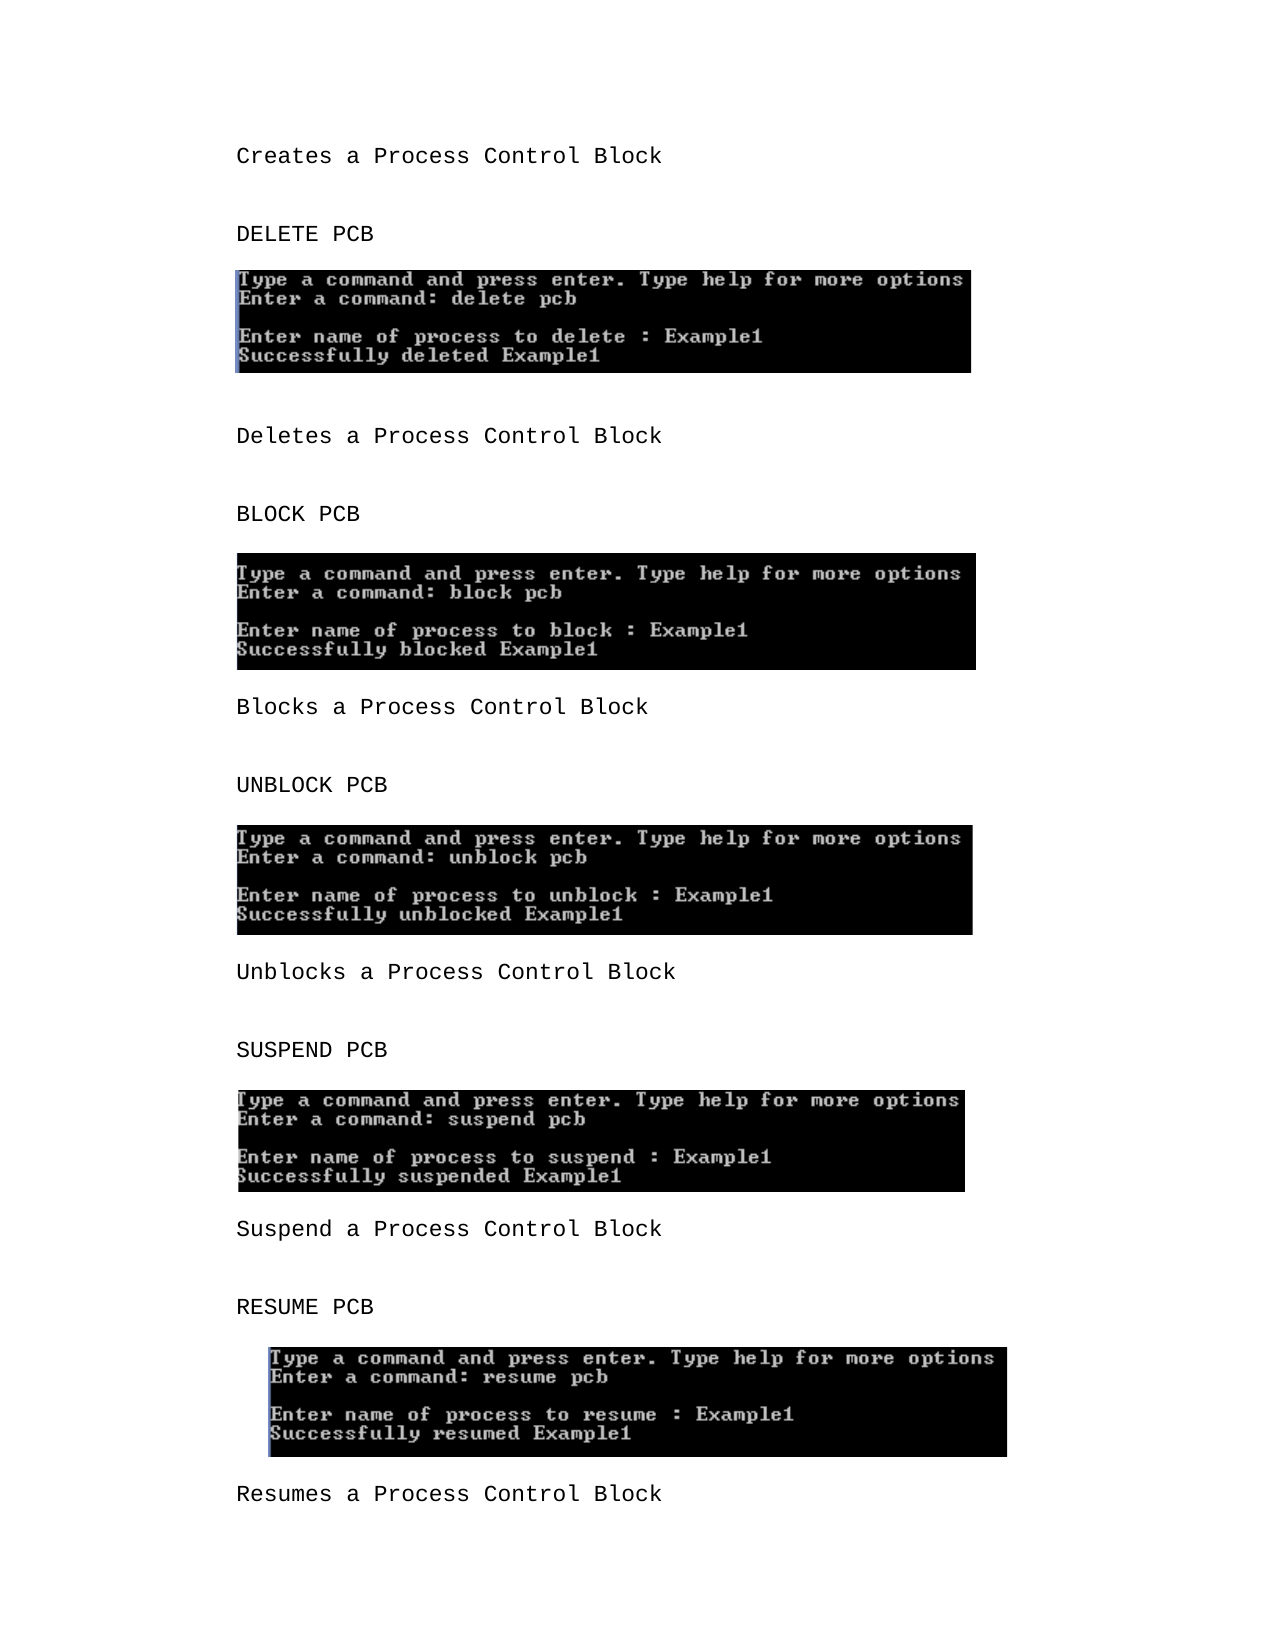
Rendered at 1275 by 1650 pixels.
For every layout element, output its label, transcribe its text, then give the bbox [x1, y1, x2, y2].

text Blocks a Process Control Block [118, 695, 1157, 721]
text UNBLOCK PCB [118, 773, 1157, 799]
text DELETE PCB [118, 222, 1157, 248]
text Unblocks a Process Control Block [118, 960, 1157, 986]
picture [236, 553, 976, 670]
picture [235, 270, 972, 373]
text Resumes a Process Control Block [118, 1482, 1157, 1508]
text BLOCK PCB [118, 502, 1157, 528]
text Suspend a Process Control Block [118, 1217, 1157, 1243]
picture [236, 825, 973, 935]
picture [238, 1090, 965, 1192]
picture [268, 1347, 1008, 1457]
text RESUME PCB [118, 1295, 1157, 1321]
text Creates a Process Control Block [118, 144, 1157, 170]
text Deletes a Process Control Block [118, 424, 1157, 450]
text SUSPEND PCB [118, 1038, 1157, 1064]
